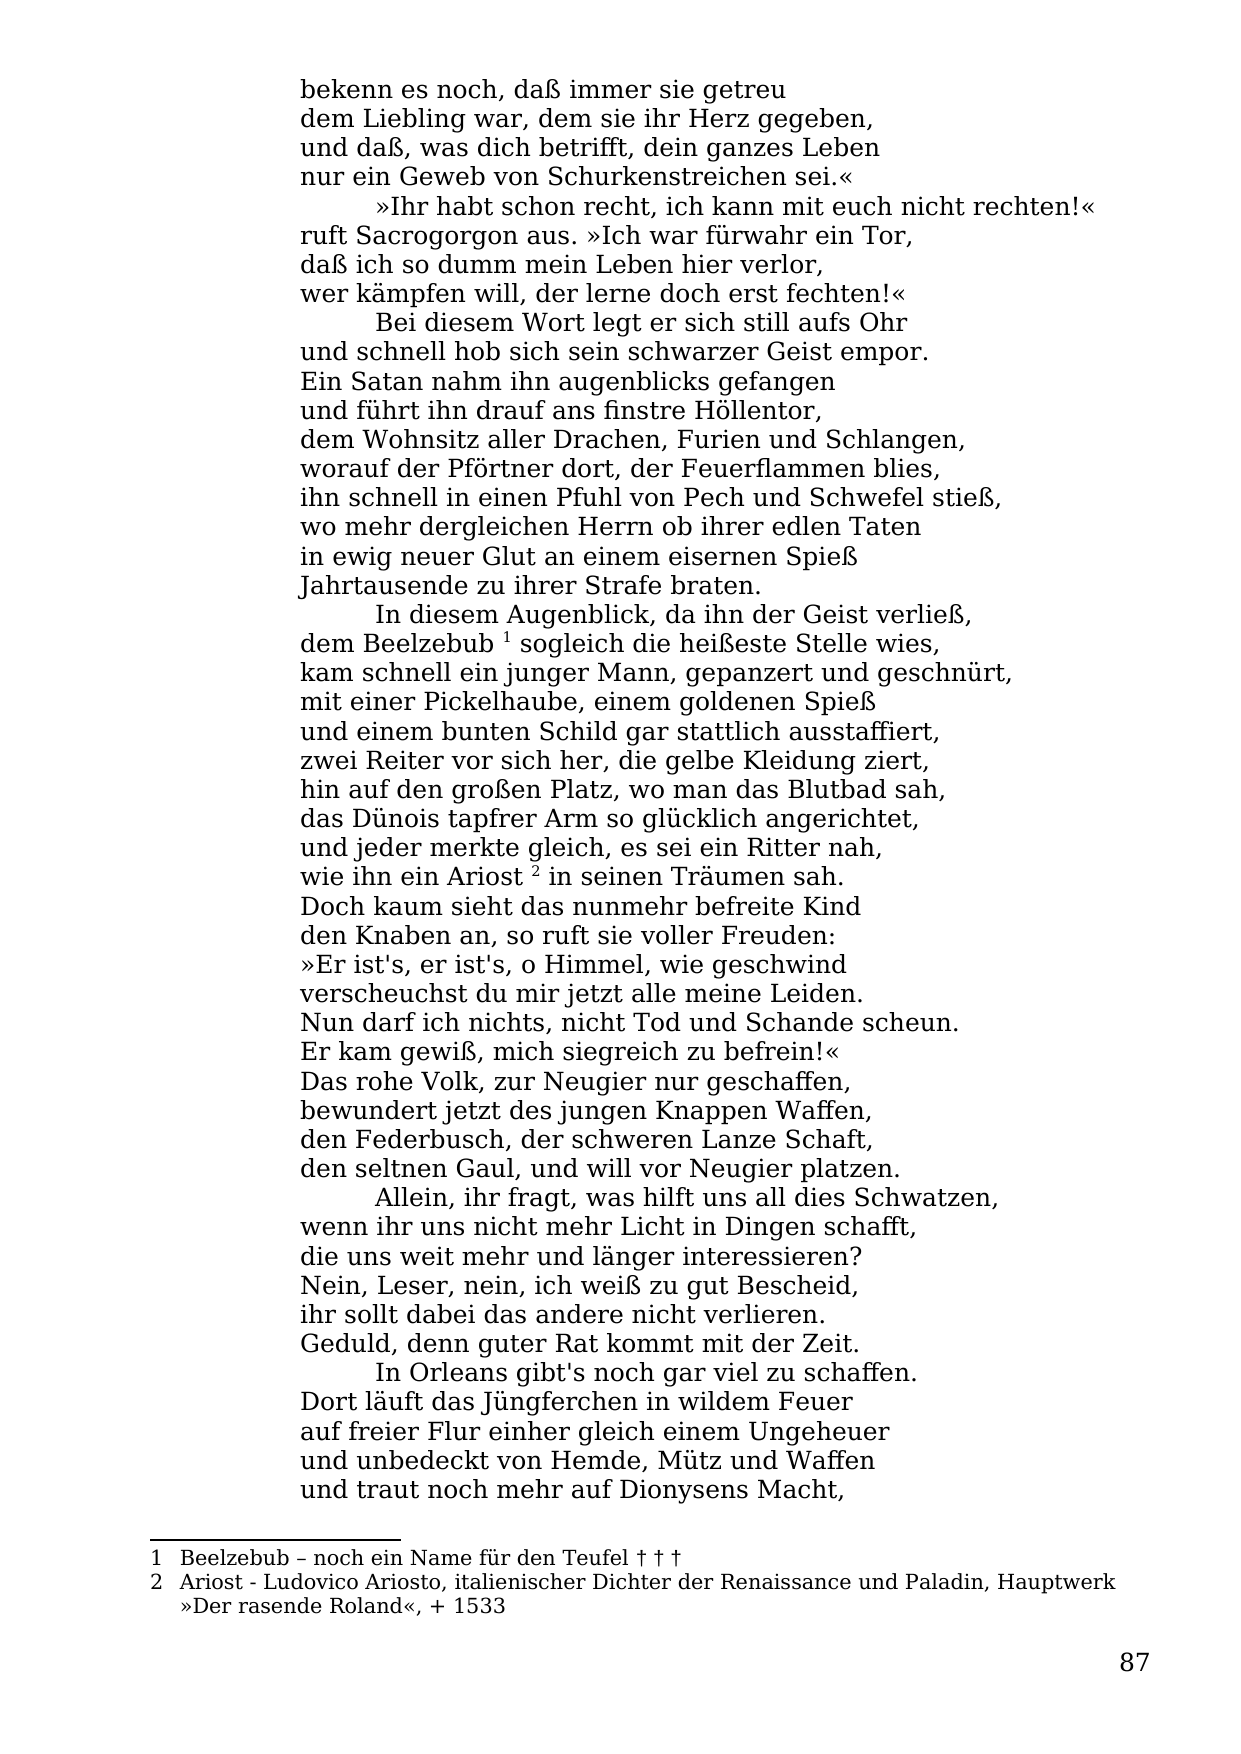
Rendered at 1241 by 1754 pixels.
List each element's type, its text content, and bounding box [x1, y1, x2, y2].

text Ariost - Ludovico Ariosto, italienischer Dichter der Renaissance und Paladin, Hauptwerk »Der rasende Roland«, + 1533 [150, 1570, 1151, 1618]
text Allein, ihr fragt, was hilft uns all dies Schwatzen, wenn ihr uns nicht mehr Licht in Dingen schafft, die uns weit mehr und länger interessieren? Nein, Leser, nein, ich weiß zu gut Bescheid, ihr sollt dabei das andere nicht verlieren. Geduld, denn guter Rat kommt mit der Zeit. [300, 1183, 1151, 1358]
text »Ihr habt schon recht, ich kann mit euch nicht rechten!« ruft Sacrogorgon aus. »Ich war fürwahr ein Tor, daß ich so dumm mein Leben hier verlor, wer kämpfen will, der lerne doch erst fechten!« [300, 192, 1151, 308]
text bekenn es noch, daß immer sie getreu dem Liebling war, dem sie ihr Herz gegeben, und daß, was dich betrifft, dein ganzes Leben nur ein Geweb von Schurkenstreichen sei.« [300, 75, 1151, 192]
text In Orleans gibt's noch gar viel zu schaffen. Dort läuft das Jüngferchen in wildem Feuer auf freier Flur einher gleich einem Ungeheuer und unbedeckt von Hemde, Mütz und Waffen und traut noch mehr auf Dionysens Macht, [300, 1358, 1151, 1504]
text Bei diesem Wort legt er sich still aufs Ohr und schnell hob sich sein schwarzer Geist empor. Ein Satan nahm ihn augenblicks gefangen und führt ihn drauf ans finstre Höllentor, dem Wohnsitz aller Drachen, Furien und Schlangen, worauf der Pförtner dort, der Feuerflammen blies, ihn schnell in einen Pfuhl von Pech und Schwefel stieß, wo mehr dergleichen Herrn ob ihrer edlen Taten in ewig neuer Glut an einem eisernen Spieß Jahrtausende zu ihrer Strafe braten. [300, 308, 1151, 600]
text In diesem Augenblick, da ihn der Geist verließ, dem Beelzebub sogleich die heißeste Stelle wies, kam schnell ein junger Mann, gepanzert und geschnürt, mit einer Pickelhaube, einem goldenen Spieß und einem bunten Schild gar stattlich ausstaffiert, zwei Reiter vor sich her, die gelbe Kleidung ziert, hin auf den großen Platz, wo man das Blutbad sah, das Dünois tapfrer Arm so glücklich angerichtet, und jeder merkte gleich, es sei ein Ritter nah, wie ihn ein Ariost in seinen Träumen sah. Doch kaum sieht das nunmehr befreite Kind den Knaben an, so ruft sie voller Freuden: »Er ist's, er ist's, o Himmel, wie geschwind verscheuchst du mir jetzt alle meine Leiden. Nun darf ich nichts, nicht Tod und Schande scheun. Er kam gewiß, mich siegreich zu befrein!« Das rohe Volk, zur Neugier nur geschaffen, bewundert jetzt des jungen Knappen Waffen, den Federbusch, der schweren Lanze Schaft, den seltnen Gaul, und will vor Neugier platzen. [300, 600, 1151, 1183]
text Beelzebub – noch ein Name für den Teufel † † † [150, 1546, 1151, 1570]
